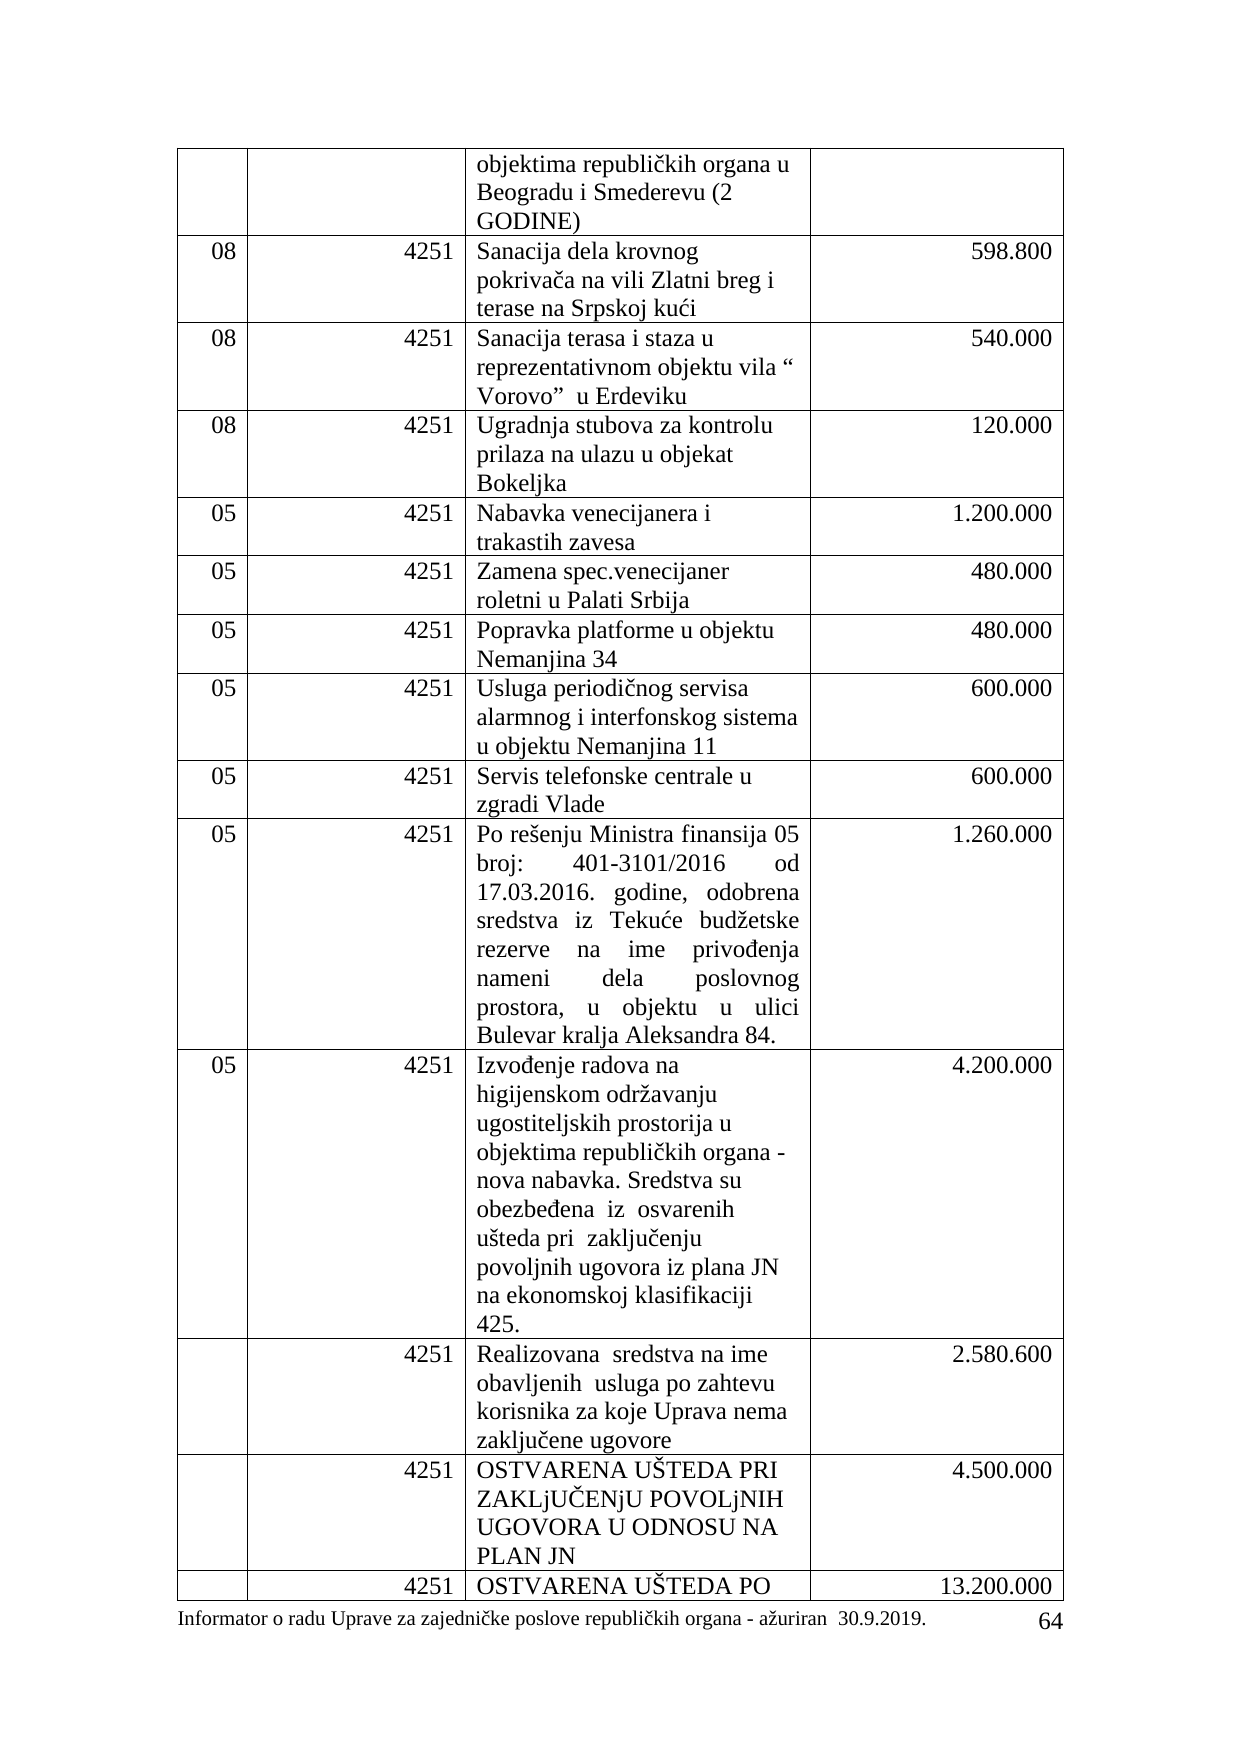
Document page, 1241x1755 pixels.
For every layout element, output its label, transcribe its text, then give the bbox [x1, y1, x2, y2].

table_cell Ugradnja stubova za kontrolu prilaza na ulazu u objekat Bokelјka [466, 411, 810, 497]
table_cell 600.000 [811, 761, 1063, 818]
table_cell Nabavka venecijanera i trakastih zavesa [466, 498, 810, 555]
table_cell 540.000 [811, 323, 1063, 409]
table_cell 1.200.000 [811, 498, 1063, 555]
table_cell OSTVARENA UŠTEDA PRI ZAKLjUČENјU POVOLjNIH UGOVORA U ODNOSU NA PLAN JN [466, 1455, 810, 1570]
table_cell 08 [178, 323, 247, 409]
table_cell 4251 [248, 1339, 465, 1454]
table_cell 08 [178, 411, 247, 497]
table_cell [178, 1455, 247, 1570]
table_cell 05 [178, 556, 247, 614]
table_cell 05 [178, 498, 247, 555]
table_cell 4.500.000 [811, 1455, 1063, 1570]
table_cell 480.000 [811, 615, 1063, 672]
table_cell 600.000 [811, 674, 1063, 760]
table_cell [248, 149, 465, 235]
table_cell 4251 [248, 1455, 465, 1570]
table_cell Popravka platforme u objektu Nemanjina 34 [466, 615, 810, 672]
table_cell 4251 [248, 819, 465, 1049]
table_cell 4251 [248, 236, 465, 322]
table_cell Sanacija terasa i staza u reprezentativnom objektu vila “ Vorovo” u Erdeviku [466, 323, 810, 409]
table_cell 480.000 [811, 556, 1063, 614]
table_cell Zamena spec.venecijaner roletni u Palati Srbija [466, 556, 810, 614]
table_cell 13.200.000 [811, 1571, 1063, 1600]
table_cell 4251 [248, 674, 465, 760]
table_cell 4251 [248, 615, 465, 672]
table_cell 1.260.000 [811, 819, 1063, 1049]
table_cell 05 [178, 674, 247, 760]
table_cell 4251 [248, 761, 465, 818]
table_cell 05 [178, 761, 247, 818]
table_cell 4251 [248, 498, 465, 555]
table_cell [178, 1571, 247, 1600]
table_cell Usluga periodičnog servisa alarmnog i interfonskog sistema u objektu Nemanjina 11 [466, 674, 810, 760]
table_cell OSTVARENA UŠTEDA PO [466, 1571, 810, 1600]
table_cell [178, 149, 247, 235]
table_cell 4251 [248, 1571, 465, 1600]
table_cell Sanacija dela krovnog pokrivača na vili Zlatni breg i terase na Srpskoj kući [466, 236, 810, 322]
table_cell Realizovana sredstva na ime obavlјenih usluga po zahtevu korisnika za koje Uprava nema zaklјučene ugovore [466, 1339, 810, 1454]
table_cell 598.800 [811, 236, 1063, 322]
table_cell 4251 [248, 411, 465, 497]
table_cell [811, 149, 1063, 235]
table_cell Servis telefonske centrale u zgradi Vlade [466, 761, 810, 818]
table_cell 4251 [248, 556, 465, 614]
table_cell 05 [178, 819, 247, 1049]
table_cell 2.580.600 [811, 1339, 1063, 1454]
table_cell 120.000 [811, 411, 1063, 497]
table_cell 05 [178, 615, 247, 672]
table_cell 05 [178, 1050, 247, 1338]
table_cell objektima republičkih organa u Beogradu i Smederevu (2 GODINE) [466, 149, 810, 235]
table_cell [178, 1339, 247, 1454]
table_cell Izvođenje radova na higijenskom održavanju ugostitelјskih prostorija u objektima republičkih organa - nova nabavka. Sredstva su obezbeđena iz osvarenih ušteda pri zaklјučenju povolјnih ugovora iz plana JN na ekonomskoj klasifikaciji 425. [466, 1050, 810, 1338]
table_cell 08 [178, 236, 247, 322]
table_cell Po rešenju Ministra finansija 05 broj: 401-3101/2016 od 17.03.2016. godine, odobrena sredstva iz Tekuće budžetske rezerve na ime privođenja nameni dela poslovnog prostora, u objektu u ulici Bulevar kralјa Aleksandra 84. [466, 819, 810, 1049]
table_cell 4251 [248, 323, 465, 409]
table_cell 4251 [248, 1050, 465, 1338]
table_cell 4.200.000 [811, 1050, 1063, 1338]
